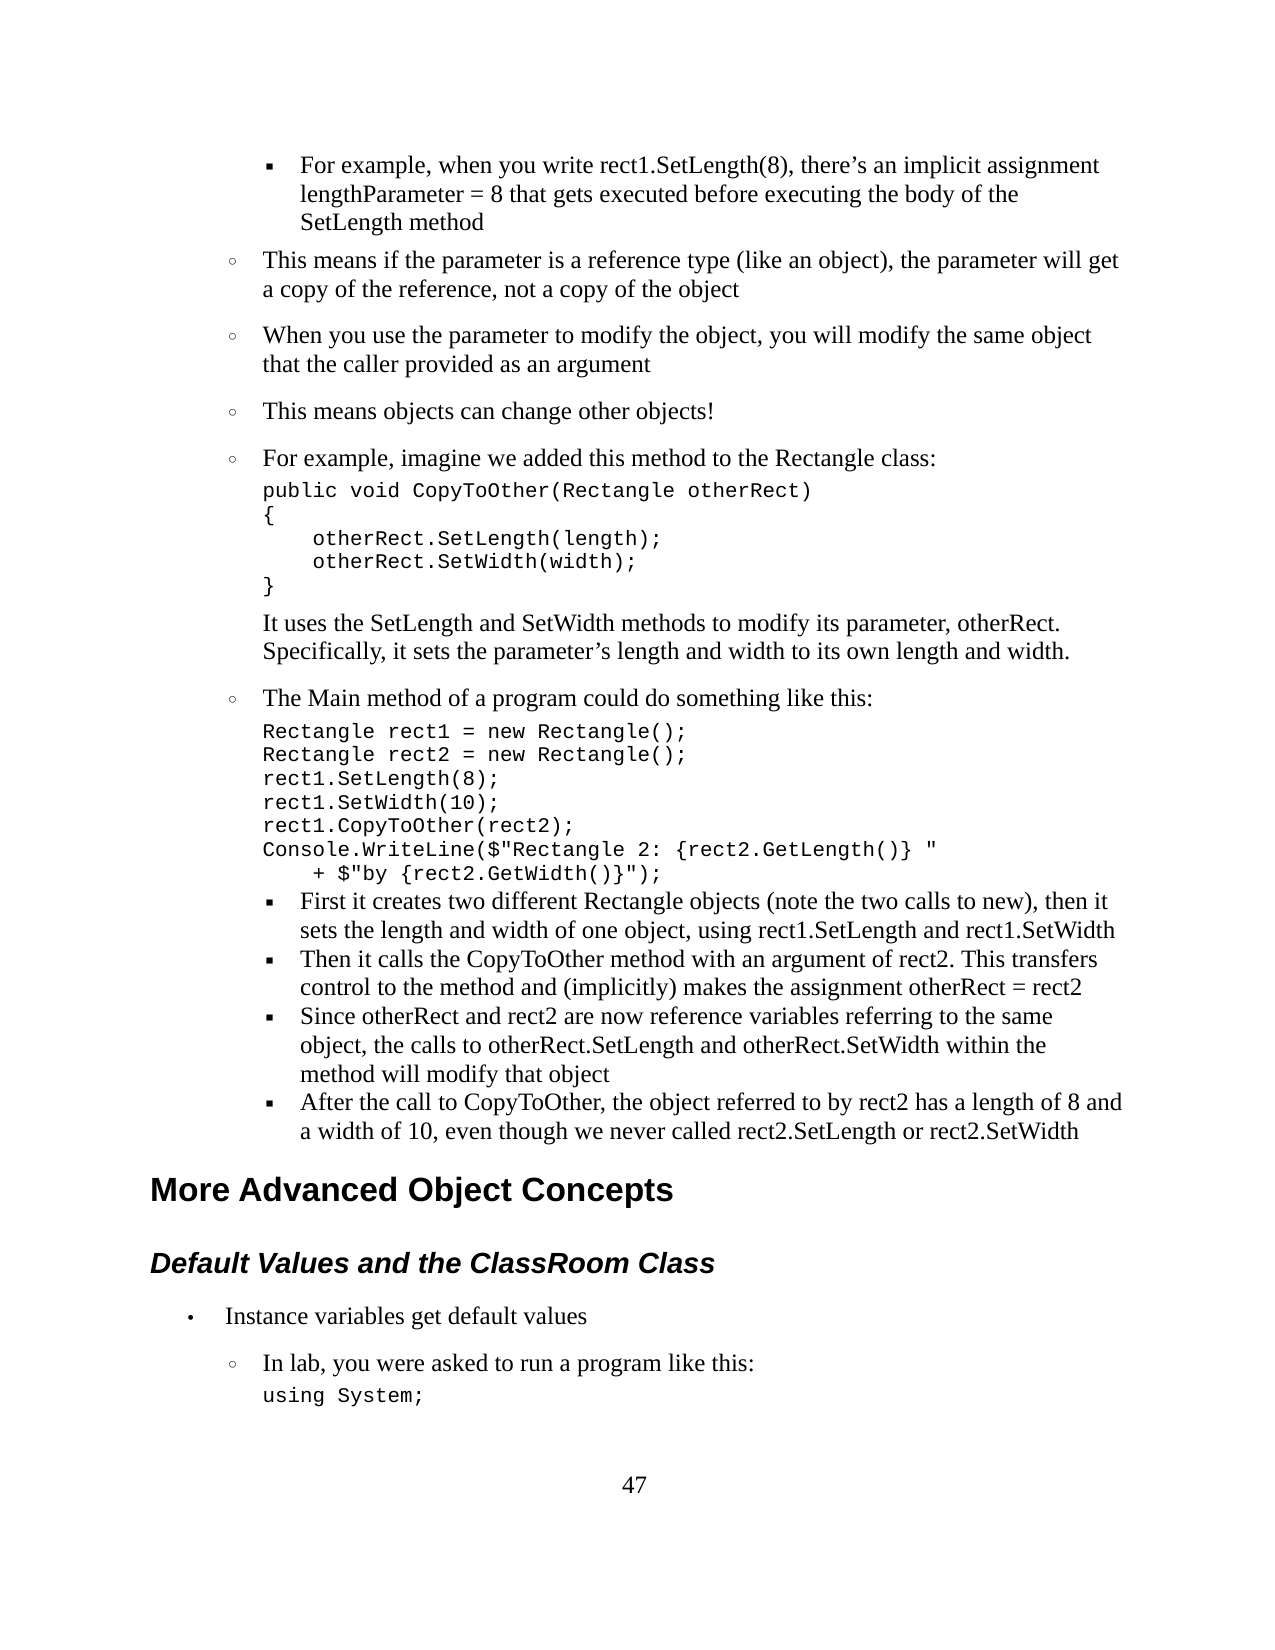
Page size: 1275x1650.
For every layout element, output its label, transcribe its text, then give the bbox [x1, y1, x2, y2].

list public void CopyToOther(Rectangle otherRect) [225, 480, 1125, 504]
list For example, imagine we added this method to the Rectangle class: [225, 443, 1125, 471]
list For example, when you write rect1.SetLength(8), there’s an implicit assignment lengthParameter = 8 that gets executed before executing the body of the SetLength method [262, 150, 1125, 236]
subtitle More Advanced Object Concepts [150, 1170, 1125, 1209]
list otherRect.SetWidth(width); [225, 551, 1125, 575]
list rect1.SetWidth(10); [225, 792, 1125, 815]
list This means if the parameter is a reference type (like an object), the parameter will get a copy of the reference, not a copy of the object [225, 245, 1125, 303]
list Rectangle rect1 = new Rectangle(); [225, 721, 1125, 744]
list When you use the parameter to modify the object, you will modify the same object that the caller provided as an argument [225, 321, 1125, 378]
list rect1.SetLength(8); [225, 768, 1125, 792]
list } [225, 575, 1125, 599]
list rect1.CopyToOther(rect2); [225, 815, 1125, 839]
list { [225, 504, 1125, 528]
list After the call to CopyToOther, the object referred to by rect2 has a length of 8 and a width of 10, even though we never called rect2.SetLength or rect2.SetWidth [262, 1087, 1125, 1145]
list This means objects can change other objects! [225, 396, 1125, 425]
list Then it calls the CopyToOther method with an argument of rect2. This transfers control to the method and (implicitly) makes the assignment otherRect = rect2 [262, 944, 1125, 1001]
list It uses the SetLength and SetWidth methods to modify its parameter, otherRect. Specifically, it sets the parameter’s length and width to its own length and width. [225, 608, 1125, 665]
list otherRect.SetLength(length); [225, 528, 1125, 551]
list using System; [225, 1386, 1125, 1409]
list In lab, you were asked to run a program like this: [225, 1348, 1125, 1377]
list Since otherRect and rect2 are now reference variables referring to the same object, the calls to otherRect.SetLength and otherRect.SetWidth within the method will modify that object [262, 1001, 1125, 1087]
subtitle Default Values and the ClassRoom Class [150, 1246, 1125, 1280]
list Instance variables get default values [187, 1301, 1125, 1330]
list Rectangle rect2 = new Rectangle(); [225, 744, 1125, 768]
list Console.WriteLine($"Rectangle 2: {rect2.GetLength()} " [225, 839, 1125, 863]
list First it creates two different Rectangle objects (note the two calls to new), then it sets the length and width of one object, using rect1.SetLength and rect1.SetWidth [262, 886, 1125, 944]
list + $"by {rect2.GetWidth()}"); [225, 863, 1125, 886]
list The Main method of a program could do something like this: [225, 683, 1125, 712]
